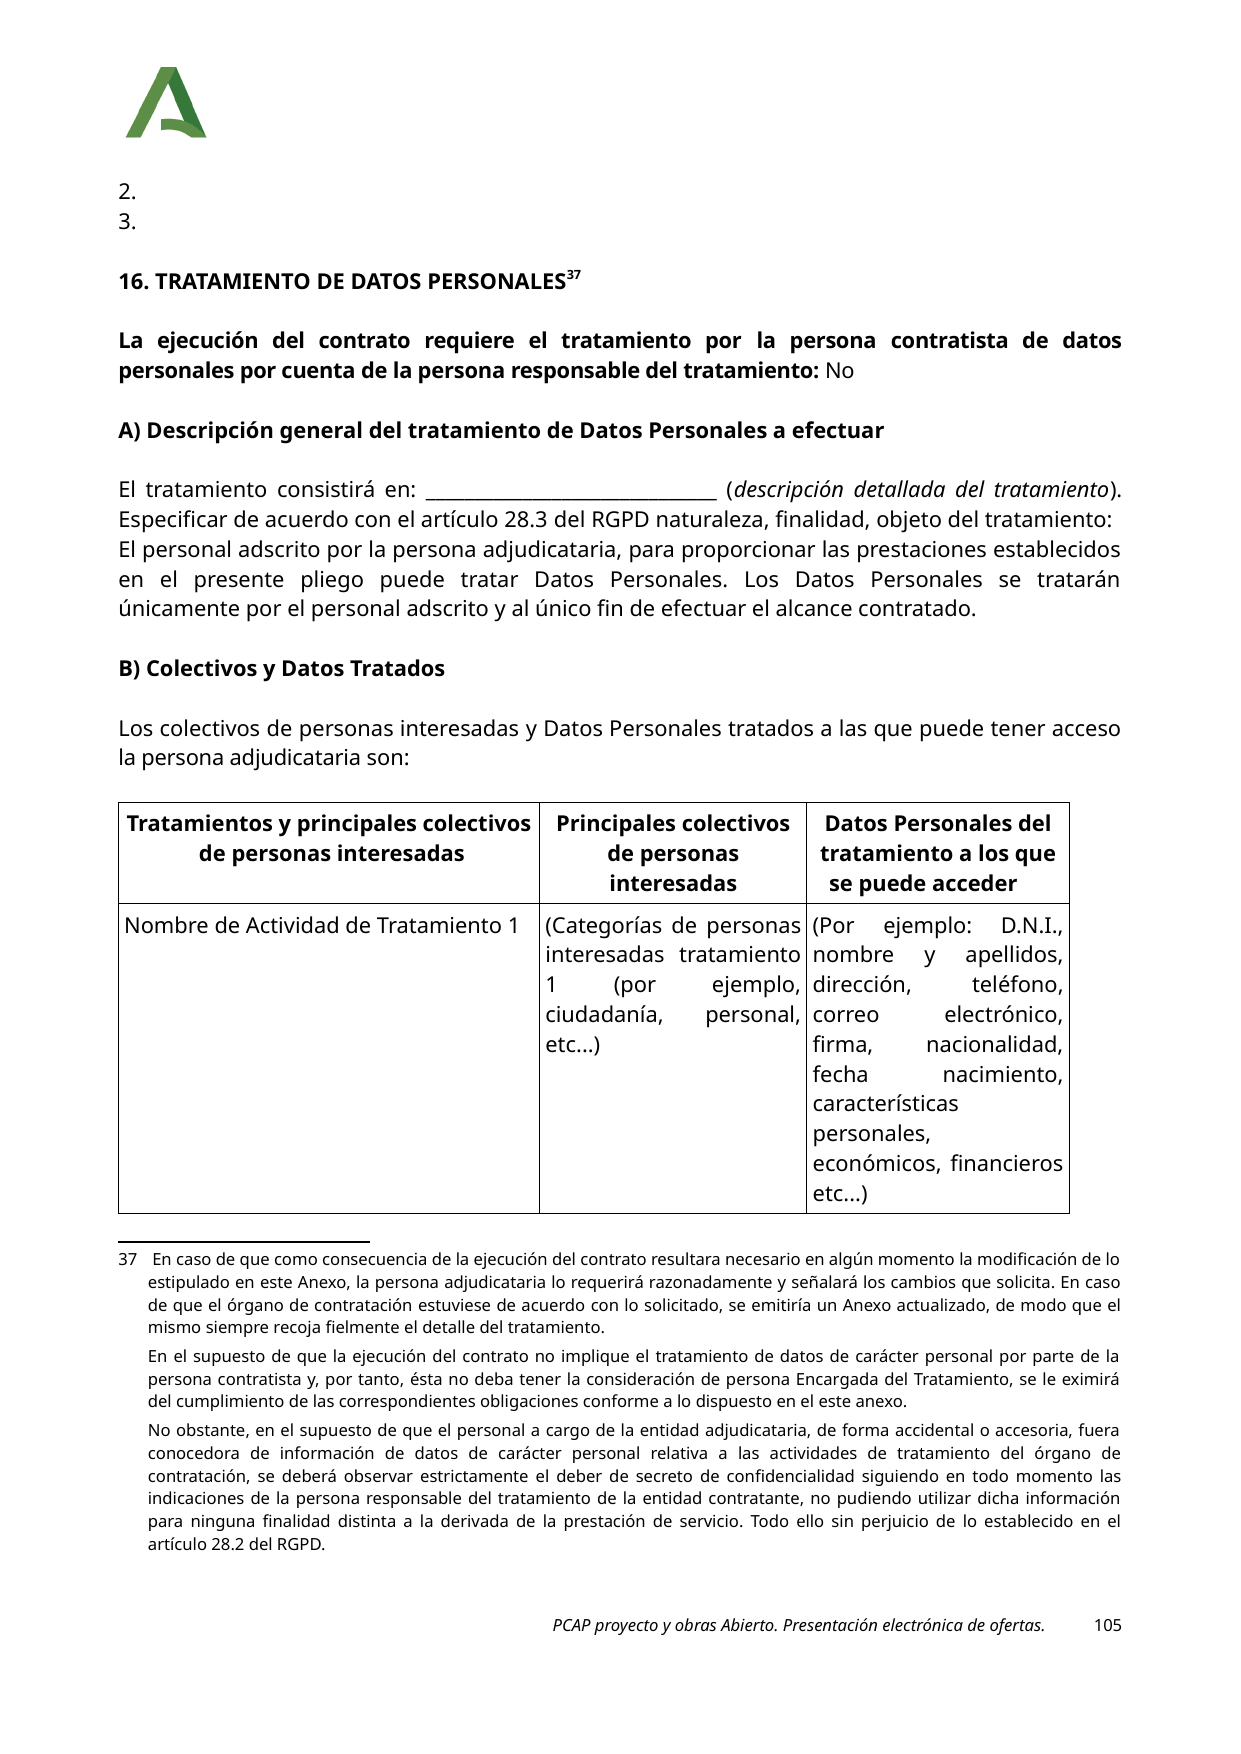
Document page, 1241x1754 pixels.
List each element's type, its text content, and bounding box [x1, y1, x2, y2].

table_header Principales colectivos de personas interesadas [540, 803, 806, 903]
table_cell (Por ejemplo: D.N.I., nombre y apellidos, dirección, teléfono, correo electrónico, firma, nacionalidad, fecha nacimiento, características personales, económicos, financieros etc...) [807, 904, 1069, 1213]
table_header Tratamientos y principales colectivos de personas interesadas [119, 803, 539, 903]
picture [121, 62, 210, 142]
text Los colectivos de personas interesadas y Datos Personales tratados a las que puede tener acceso la persona adjudicataria son: [118, 713, 1122, 772]
text El personal adscrito por la persona adjudicataria, para proporcionar las prestaciones establecidos en el presente pliego puede tratar Datos Personales. Los Datos Personales se tratarán únicamente por el personal adscrito y al único fin de efectuar el alcance contratado. [118, 534, 1122, 623]
text B) Colectivos y Datos Tratados [118, 653, 1122, 683]
text En el supuesto de que la ejecución del contrato no implique el tratamiento de datos de carácter personal por parte de la persona contratista y, por tanto, ésta no deba tener la consideración de persona Encargada del Tratamiento, se le eximirá del cumplimiento de las correspondientes obligaciones conforme a lo dispuesto en el este anexo. [118, 1345, 1122, 1413]
table_cell Nombre de Actividad de Tratamiento 1 [119, 904, 539, 1213]
text 3. [118, 206, 1122, 236]
text 16. TRATAMIENTO DE DATOS PERSONALES [118, 266, 1122, 296]
text En caso de que como consecuencia de la ejecución del contrato resultara necesario en algún momento la modificación de lo estipulado en este Anexo, la persona adjudicataria lo requerirá razonadamente y señalará los cambios que solicita. En caso de que el órgano de contratación estuviese de acuerdo con lo solicitado, se emitiría un Anexo actualizado, de modo que el mismo siempre recoja fielmente el detalle del tratamiento. [118, 1248, 1122, 1339]
text 2. [118, 176, 1122, 206]
text No obstante, en el supuesto de que el personal a cargo de la entidad adjudicataria, de forma accidental o accesoria, fuera conocedora de información de datos de carácter personal relativa a las actividades de tratamiento del órgano de contratación, se deberá observar estrictamente el deber de secreto de confidencialidad siguiendo en todo momento las indicaciones de la persona responsable del tratamiento de la entidad contratante, no pudiendo utilizar dicha información para ninguna finalidad distinta a la derivada de la prestación de servicio. Todo ello sin perjuicio de lo establecido en el artículo 28.2 del RGPD. [118, 1419, 1122, 1555]
text El tratamiento consistirá en: ______________________________ (descripción detallada del tratamiento). Especificar de acuerdo con el artículo 28.3 del RGPD naturaleza, finalidad, objeto del tratamiento: [118, 474, 1122, 534]
text La ejecución del contrato requiere el tratamiento por la persona contratista de datos personales por cuenta de la persona responsable del tratamiento: No [118, 325, 1122, 385]
text A) Descripción general del tratamiento de Datos Personales a efectuar [118, 415, 1122, 444]
table_header Datos Personales del tratamiento a los que se puede acceder [807, 803, 1069, 903]
table_cell (Categorías de personas interesadas tratamiento 1 (por ejemplo, ciudadanía, personal, etc...) [540, 904, 806, 1213]
